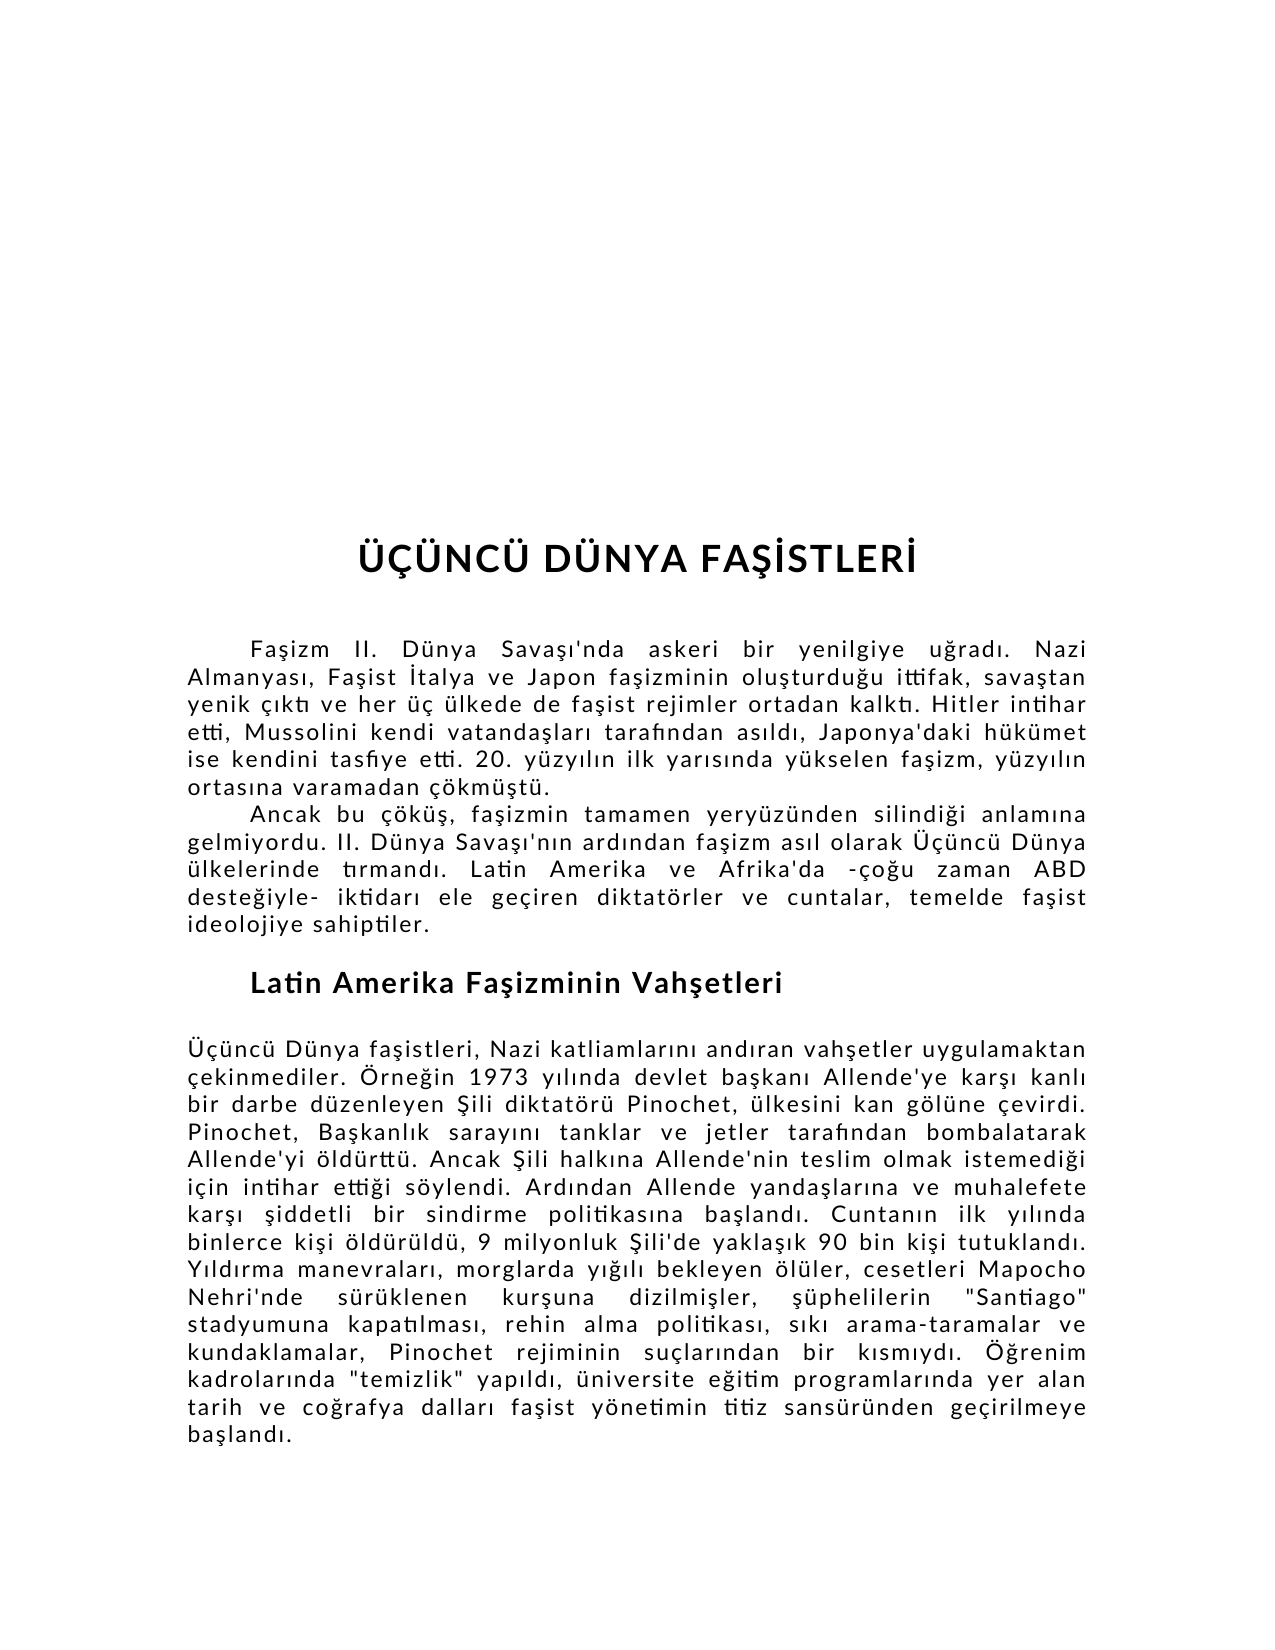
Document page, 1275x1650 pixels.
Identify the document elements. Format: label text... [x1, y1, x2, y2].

text Faşizm II. Dünya Savaşı'nda askeri bir yenilgiye uğradı. Nazi Almanyası, Faşist İtalya ve Japon faşizminin oluşturduğu ittifak, savaştan yenik çıktı ve her üç ülkede de faşist rejimler ortadan kalktı. Hitler intihar etti, Mussolini kendi vatandaşları tarafından asıldı, Japonya'daki hükümet ise kendini tasfiye etti. 20. yüzyılın ilk yarısında yükselen faşizm, yüzyılın ortasına varamadan çökmüştü. [187, 635, 1087, 800]
text Ancak bu çöküş, faşizmin tamamen yeryüzünden silindiği anlamına gelmiyordu. II. Dünya Savaşı'nın ardından faşizm asıl olarak Üçüncü Dünya ülkelerinde tırmandı. Latin Amerika ve Afrika'da -çoğu zaman ABD desteğiyle- iktidarı ele geçiren diktatörler ve cuntalar, temelde faşist ideolojiye sahiptiler. [187, 800, 1087, 937]
subtitle ÜÇÜNCÜ DÜNYA FAŞİSTLERİ [187, 535, 1087, 580]
text Üçüncü Dünya faşistleri, Nazi katliamlarını andıran vahşetler uygulamaktan çekinmediler. Örneğin 1973 yılında devlet başkanı Allende'ye karşı kanlı bir darbe düzenleyen Şili diktatörü Pinochet, ülkesini kan gölüne çevirdi. Pinochet, Başkanlık sarayını tanklar ve jetler tarafından bombalatarak Allende'yi öldürttü. Ancak Şili halkına Allende'nin teslim olmak istemediği için intihar ettiği söylendi. Ardından Allende yandaşlarına ve muhalefete karşı şiddetli bir sindirme politikasına başlandı. Cuntanın ilk yılında binlerce kişi öldürüldü, 9 milyonluk Şili'de yaklaşık 90 bin kişi tutuklandı. Yıldırma manevraları, morglarda yığılı bekleyen ölüler, cesetleri Mapocho Nehri'nde sürüklenen kurşuna dizilmişler, şüphelilerin "Santiago" stadyumuna kapatılması, rehin alma politikası, sıkı arama-taramalar ve kundaklamalar, Pinochet rejiminin suçlarından bir kısmıydı. Öğrenim kadrolarında "temizlik" yapıldı, üniversite eğitim programlarında yer alan tarih ve coğrafya dalları faşist yönetimin titiz sansüründen geçirilmeye başlandı. [187, 1035, 1087, 1447]
text Latin Amerika Faşizminin Vahşetleri [187, 965, 1087, 1000]
